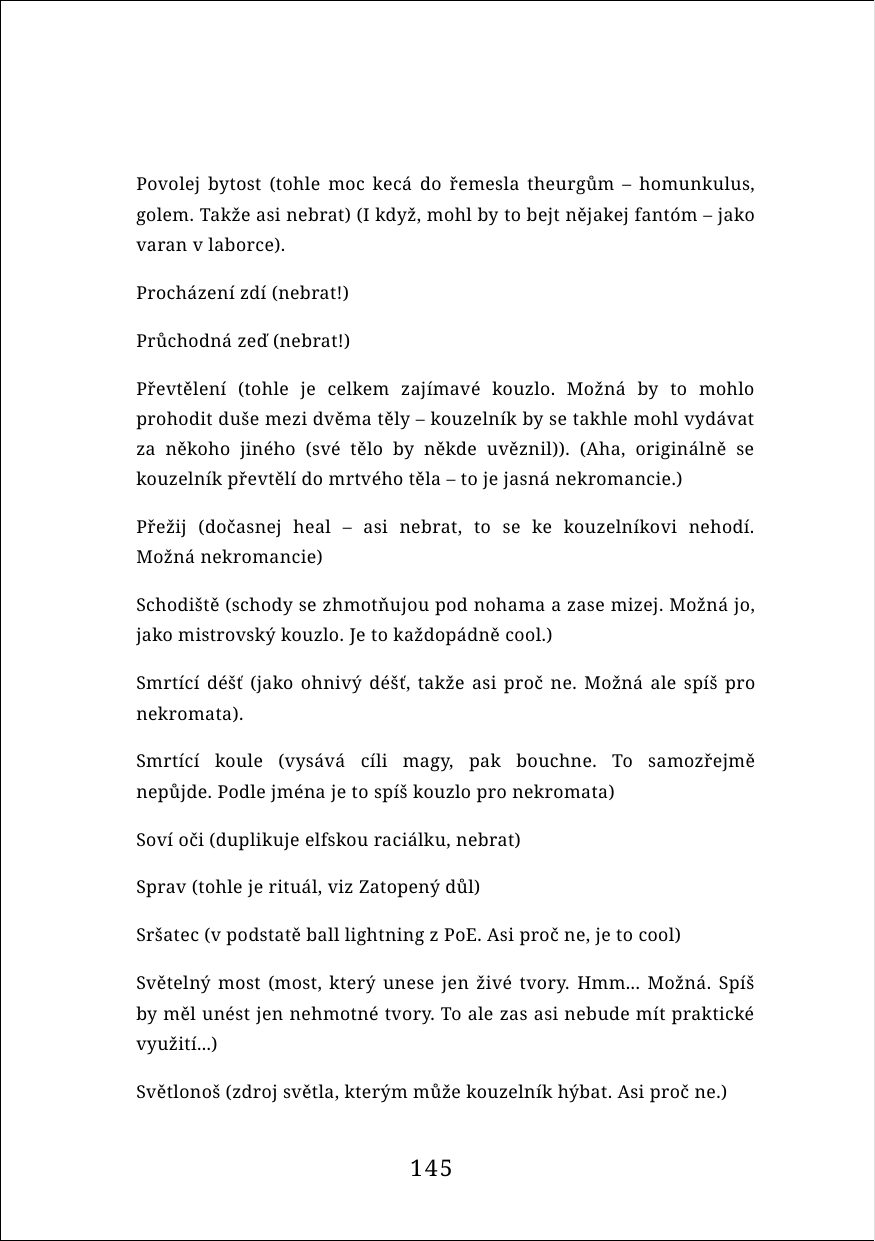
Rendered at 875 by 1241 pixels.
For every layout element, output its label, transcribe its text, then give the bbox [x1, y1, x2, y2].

text Sprav (tohle je rituál, viz Zatopený důl) [136, 875, 756, 899]
text Přežij (dočasnej heal – asi nebrat, to se ke kouzelníkovi nehodí. Možná nekromancie) [136, 514, 756, 569]
text Soví oči (duplikuje elfskou raciálku, nebrat) [136, 827, 756, 851]
text Smrtící déšť (jako ohnivý déšť, takže asi proč ne. Možná ale spíš pro nekromata). [136, 671, 756, 725]
text Schodiště (schody se zhmotňujou pod nohama a zase mizej. Možná jo, jako mistrovský kouzlo. Je to každopádně cool.) [136, 593, 756, 647]
text Světlonoš (zdroj světla, kterým může kouzelník hýbat. Asi proč ne.) [136, 1079, 756, 1103]
text Smrtící koule (vysává cíli magy, pak bouchne. To samozřejmě nepůjde. Podle jména je to spíš kouzlo pro nekromata) [136, 749, 756, 803]
text Sršatec (v podstatě ball lightning z PoE. Asi proč ne, je to cool) [136, 923, 756, 947]
text Převtělení (tohle je celkem zajímavé kouzlo. Možná by to mohlo prohodit duše mezi dvěma těly – kouzelník by se takhle mohl vydávat za někoho jiného (své tělo by někde uvěznil)). (Aha, originálně se kouzelník převtělí do mrtvého těla – to je jasná nekromancie.) [136, 376, 756, 491]
text Povolej bytost (tohle moc kecá do řemesla theurgům – homunkulus, golem. Takže asi nebrat) (I když, mohl by to bejt nějakej fantóm – jako varan v laborce). [136, 172, 756, 256]
text Průchodná zeď (nebrat!) [136, 328, 756, 352]
text Procházení zdí (nebrat!) [136, 280, 756, 304]
text Světelný most (most, který unese jen živé tvory. Hmm... Možná. Spíš by měl unést jen nehmotné tvory. To ale zas asi nebude mít praktické využití...) [136, 971, 756, 1055]
